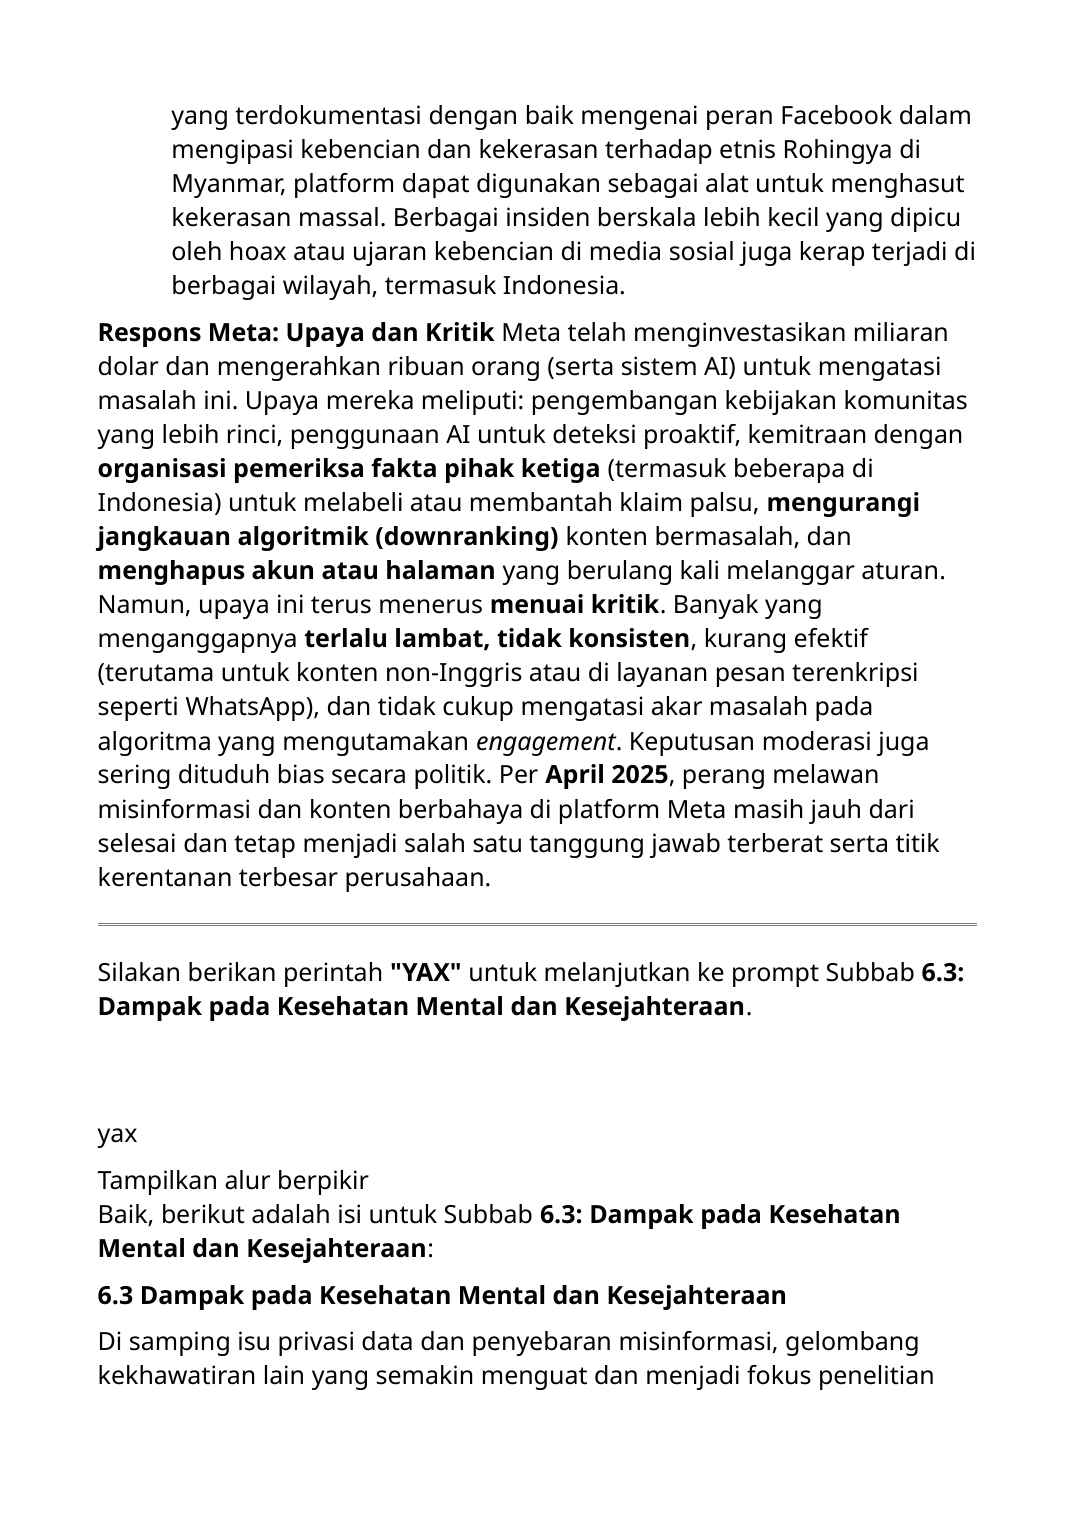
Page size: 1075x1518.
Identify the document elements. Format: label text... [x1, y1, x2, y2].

text Di samping isu privasi data dan penyebaran misinformasi, gelombang kekhawatiran lain yang semakin menguat dan menjadi fokus penelitian [97, 1324, 977, 1392]
text yax [97, 1116, 977, 1150]
text Respons Meta: Upaya dan Kritik Meta telah menginvestasikan miliaran dolar dan mengerahkan ribuan orang (serta sistem AI) untuk mengatasi masalah ini. Upaya mereka meliputi: pengembangan kebijakan komunitas yang lebih rinci, penggunaan AI untuk deteksi proaktif, kemitraan dengan organisasi pemeriksa fakta pihak ketiga (termasuk beberapa di Indonesia) untuk melabeli atau membantah klaim palsu, mengurangi jangkauan algoritmik (downranking) konten bermasalah, dan menghapus akun atau halaman yang berulang kali melanggar aturan. Namun, upaya ini terus menerus menuai kritik. Banyak yang menganggapnya terlalu lambat, tidak konsisten, kurang efektif (terutama untuk konten non-Inggris atau di layanan pesan terenkripsi seperti WhatsApp), dan tidak cukup mengatasi akar masalah pada algoritma yang mengutamakan engagement. Keputusan moderasi juga sering dituduh bias secara politik. Per April 2025, perang melawan misinformasi dan konten berbahaya di platform Meta masih jauh dari selesai dan tetap menjadi salah satu tanggung jawab terberat serta titik kerentanan terbesar perusahaan. [97, 314, 977, 893]
text Tampilkan alur berpikir [97, 1163, 977, 1197]
text Baik, berikut adalah isi untuk Subbab 6.3: Dampak pada Kesehatan Mental dan Kesejahteraan: [97, 1197, 977, 1265]
text Silakan berikan perintah "YAX" untuk melanjutkan ke prompt Subbab 6.3: Dampak pada Kesehatan Mental dan Kesejahteraan. [97, 955, 977, 1023]
list yang terdokumentasi dengan baik mengenai peran Facebook dalam mengipasi kebencian dan kekerasan terhadap etnis Rohingya di Myanmar, platform dapat digunakan sebagai alat untuk menghasut kekerasan massal. Berbagai insiden berskala lebih kecil yang dipicu oleh hoax atau ujaran kebencian di media sosial juga kerap terjadi di berbagai wilayah, termasuk Indonesia. [142, 97, 977, 302]
text 6.3 Dampak pada Kesehatan Mental dan Kesejahteraan [97, 1277, 977, 1311]
